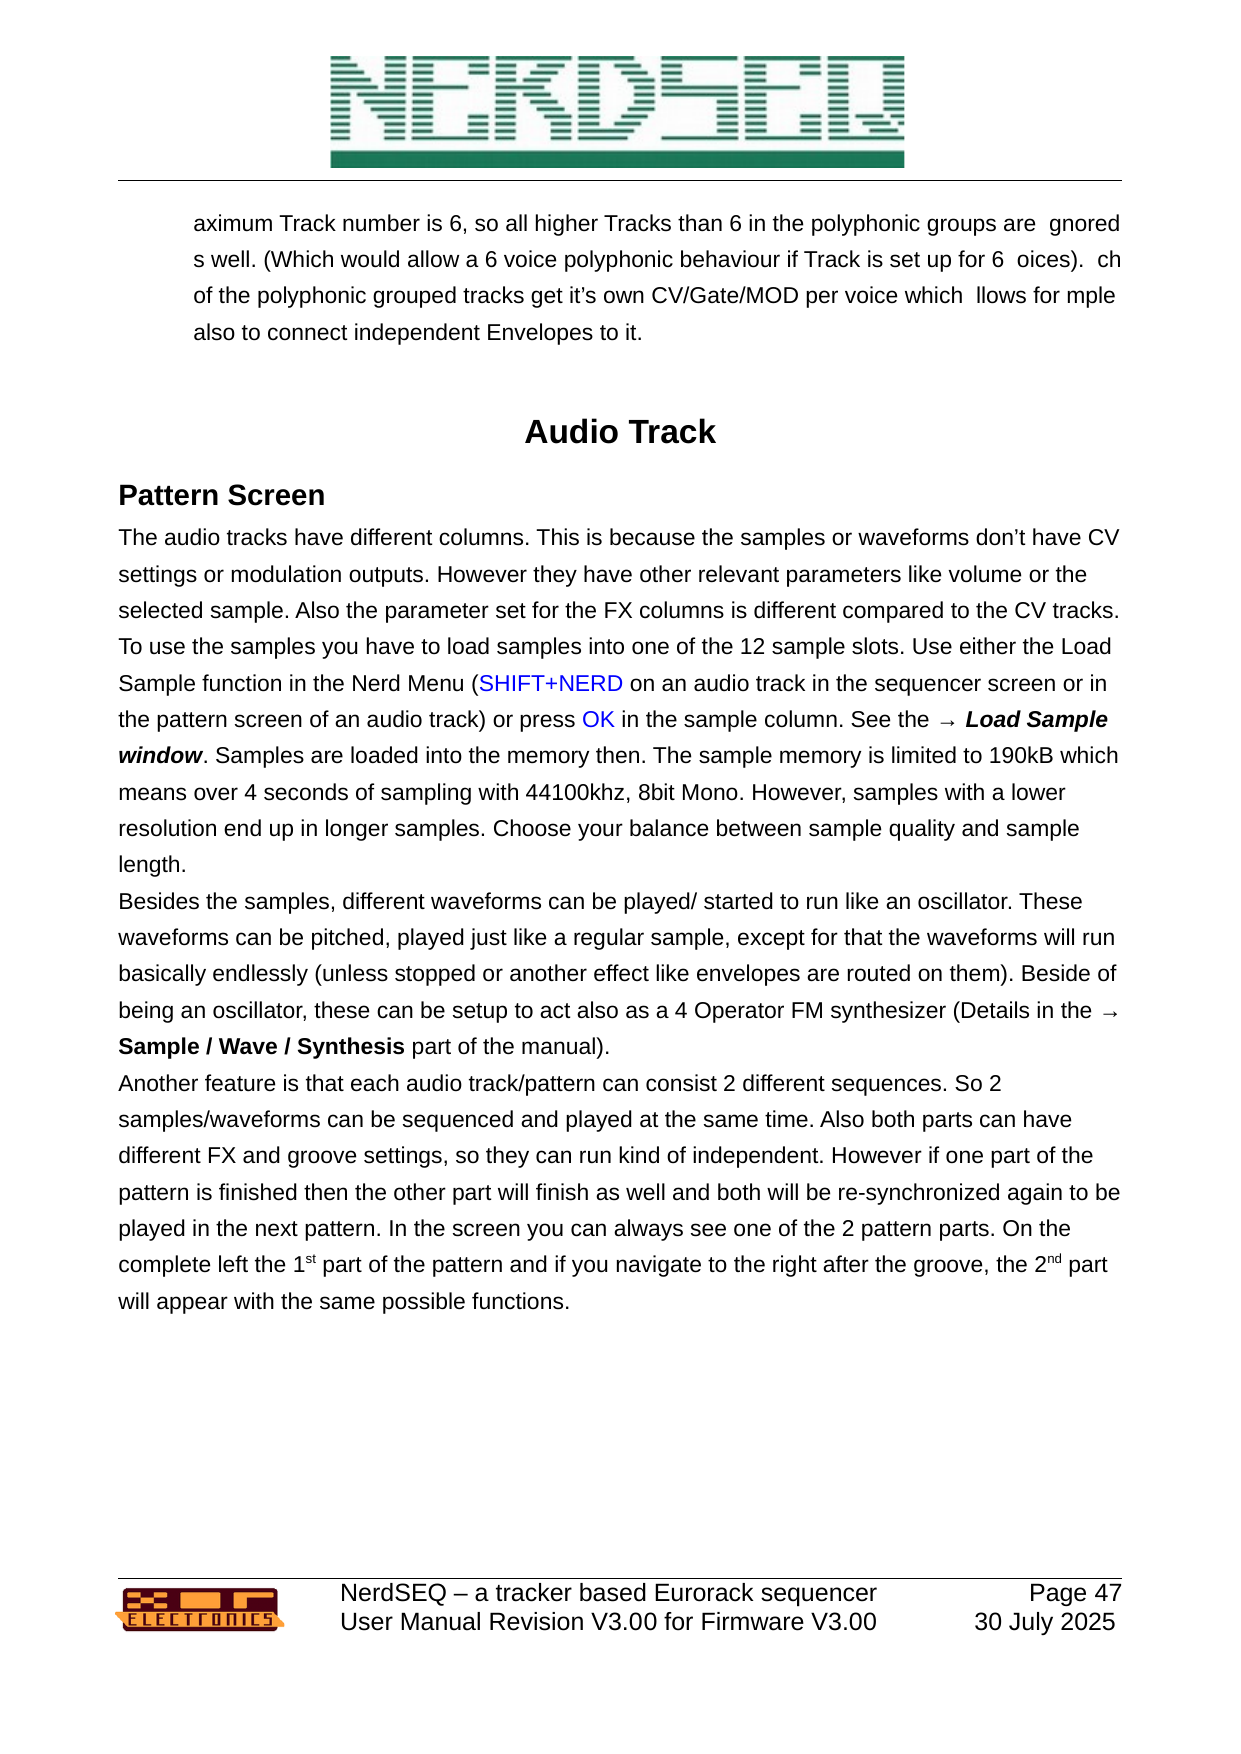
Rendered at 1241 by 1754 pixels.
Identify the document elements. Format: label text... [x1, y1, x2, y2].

text Another feature is that each audio track/pattern can consist 2 different sequences. So 2 samples/waveforms can be sequenced and played at the same time. Also both parts can have different FX and groove settings, so they can run kind of independent. However if one part of the pattern is finished then the other part will finish as well and both will be re-synchronized again to be played in the next pattern. In the screen you can always see one of the 2 pattern parts. On the complete left the 1st part of the pattern and if you navigate to the right after the groove, the 2nd part will appear with the same possible functions. [118, 1069, 1122, 1314]
subtitle Pattern Screen [118, 478, 1122, 512]
subtitle Audio Track [118, 412, 1122, 451]
text Besides the samples, different waveforms can be played/ started to run like an oscillator. These waveforms can be pitched, played just like a regular sample, except for that the waveforms will run basically endlessly (unless stopped or another effect like envelopes are routed on them). Beside of being an oscillator, these can be setup to act also as a 4 Operator FM synthesizer (Details in the → Sample / Wave / Synthesis part of the manual). [118, 888, 1122, 1059]
text To use the samples you have to load samples into one of the 12 sample slots. Use either the Load Sample function in the Nerd Menu (SHIFT+NERD on an audio track in the sequencer screen or in the pattern screen of an audio track) or press OK in the sample column. See the → Load Sample window. Samples are loaded into the memory then. The sample memory is limited to 190kB which means over 4 seconds of sampling with 44100khz, 8bit Mono. However, samples with a lower resolution end up in longer samples. Choose your balance between sample quality and sample length. [118, 633, 1122, 878]
text aximum Track number is 6, so all higher Tracks than 6 in the polyphonic groups are gnored s well. (Which would allow a 6 voice polyphonic behaviour if Track is set up for 6 oices). ch of the polyphonic grouped tracks get it’s own CV/Gate/MOD per voice which llows for mple also to connect independent Envelopes to it. [193, 209, 1122, 345]
picture [115, 1584, 285, 1634]
picture [330, 56, 905, 168]
text The audio tracks have different columns. This is because the samples or waveforms don’t have CV settings or modulation outputs. However they have other relevant parameters like volume or the selected sample. Also the parameter set for the FX columns is different compared to the CV tracks. [118, 524, 1122, 623]
